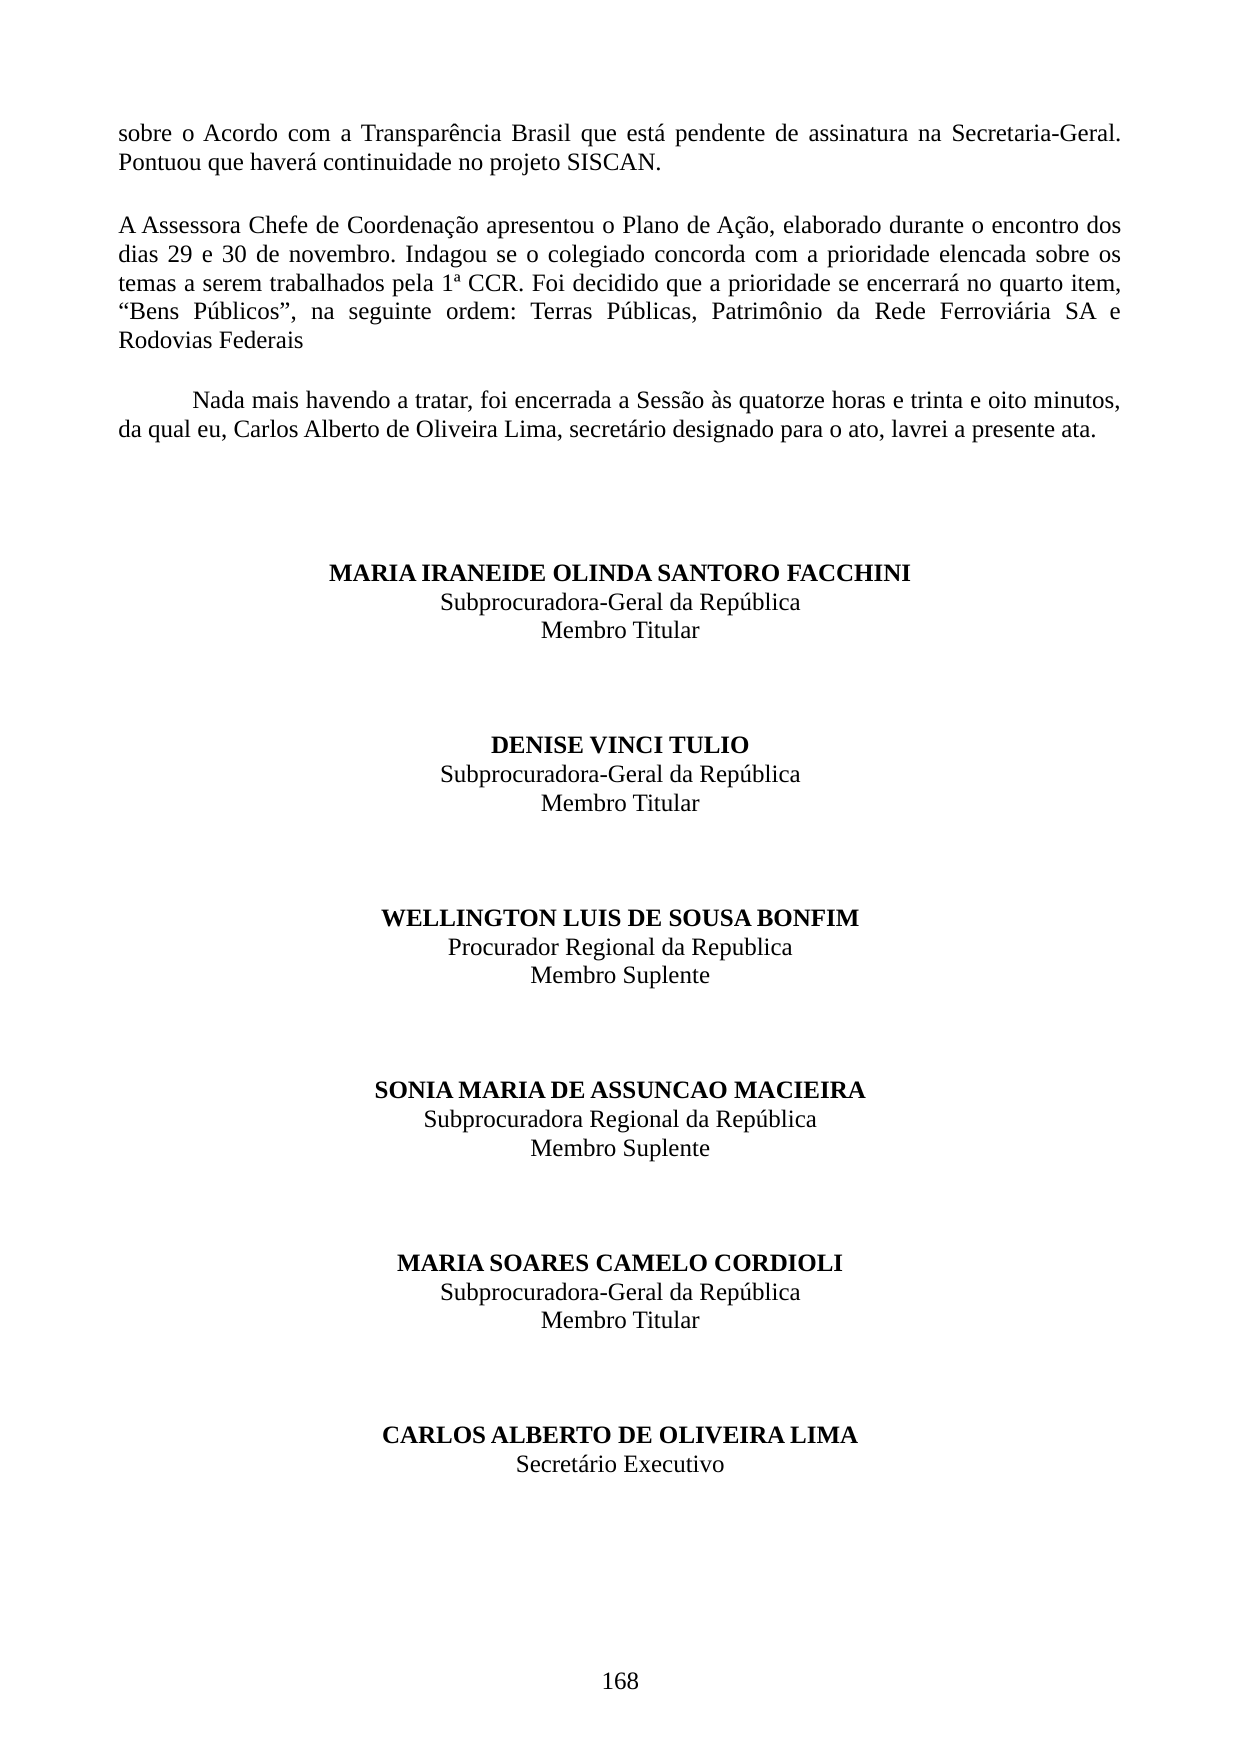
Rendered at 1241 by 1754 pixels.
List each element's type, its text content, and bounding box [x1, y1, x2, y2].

text Subprocuradora-Geral da República [118, 1277, 1122, 1306]
text WELLINGTON LUIS DE SOUSA BONFIM [118, 903, 1122, 932]
text DENISE VINCI TULIO [118, 731, 1122, 759]
text sobre o Acordo com a Transparência Brasil que está pendente de assinatura na Secretaria-Geral. Pontuou que haverá continuidade no projeto SISCAN. [118, 118, 1123, 176]
text Subprocuradora-Geral da República [118, 759, 1122, 788]
text MARIA IRANEIDE OLINDA SANTORO FACCHINI [118, 558, 1122, 587]
text MARIA SOARES CAMELO CORDIOLI [118, 1248, 1122, 1277]
text Membro Suplente [118, 1133, 1122, 1162]
text Membro Titular [118, 1306, 1122, 1334]
text Membro Titular [118, 616, 1122, 644]
text Membro Suplente [118, 961, 1122, 989]
text Subprocuradora-Geral da República [118, 587, 1122, 616]
text Secretário Executivo [118, 1449, 1122, 1478]
text A Assessora Chefe de Coordenação apresentou o Plano de Ação, elaborado durante o encontro dos dias 29 e 30 de novembro. Indagou se o colegiado concorda com a prioridade elencada sobre os temas a serem trabalhados pela 1ª CCR. Foi decidido que a prioridade se encerrará no quarto item, “Bens Públicos”, na seguinte ordem: Terras Públicas, Patrimônio da Rede Ferroviária SA e Rodovias Federais [118, 210, 1123, 354]
text Subprocuradora Regional da República [118, 1104, 1122, 1133]
text CARLOS ALBERTO DE OLIVEIRA LIMA [118, 1421, 1122, 1449]
text SONIA MARIA DE ASSUNCAO MACIEIRA [118, 1076, 1122, 1104]
text Procurador Regional da Republica [118, 932, 1122, 961]
text Membro Titular [118, 788, 1122, 817]
text Nada mais havendo a tratar, foi encerrada a Sessão às quatorze horas e trinta e oito minutos, da qual eu, Carlos Alberto de Oliveira Lima, secretário designado para o ato, lavrei a presente ata. [118, 386, 1122, 443]
